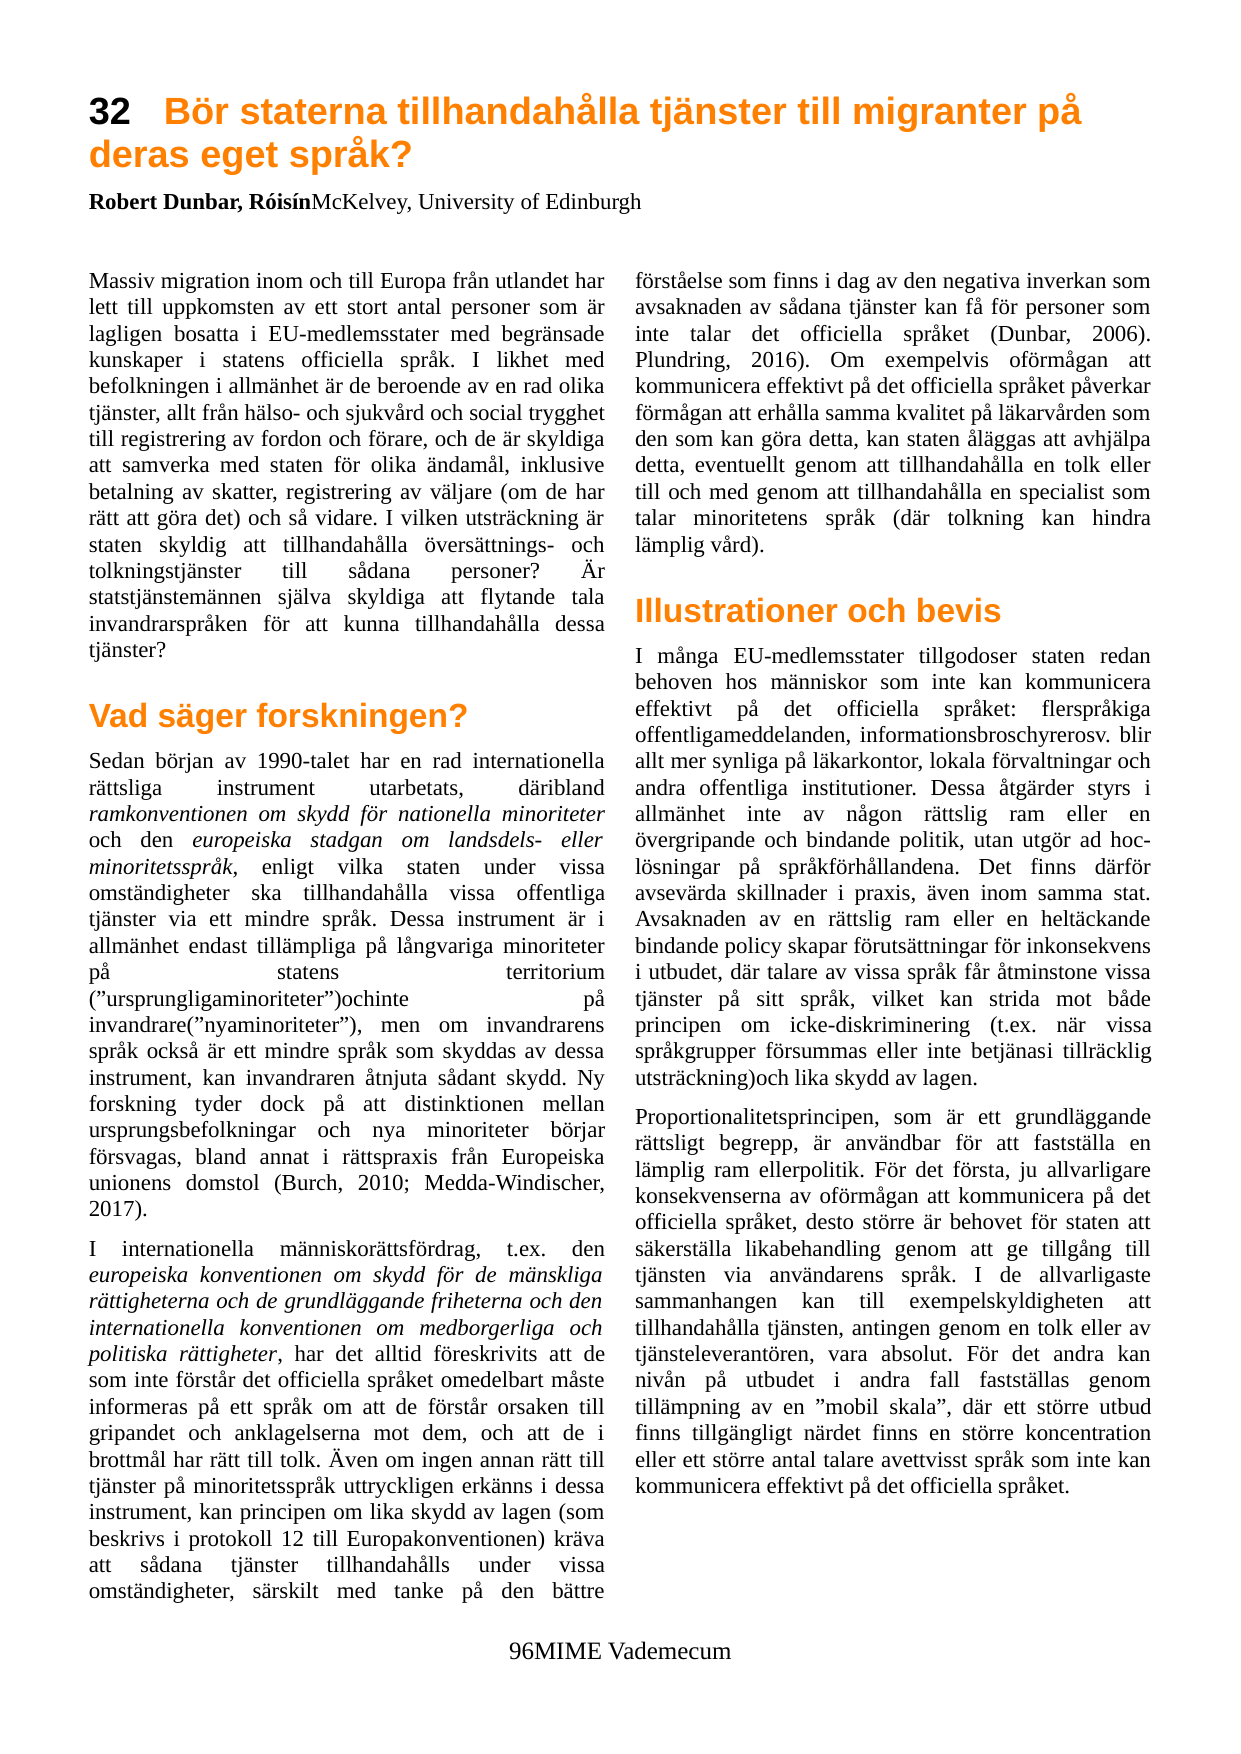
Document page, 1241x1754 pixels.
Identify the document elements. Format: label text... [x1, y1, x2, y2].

text I många EU-medlemsstater tillgodoser staten redan behoven hos människor som inte kan kommunicera effektivt på det officiella språket: flerspråkiga offentligameddelanden, informationsbroschyrerosv. blir allt mer synliga på läkarkontor, lokala förvaltningar och andra offentliga institutioner. Dessa åtgärder styrs i allmänhet inte av någon rättslig ram eller en övergripande och bindande politik, utan utgör ad hoc-lösningar på språkförhållandena. Det finns därför avsevärda skillnader i praxis, även inom samma stat. Avsaknaden av en rättslig ram eller en heltäckande bindande policy skapar förutsättningar för inkonsekvens i utbudet, där talare av vissa språk får åtminstone vissa tjänster på sitt språk, vilket kan strida mot både principen om icke-diskriminering (t.ex. när vissa språkgrupper försummas eller inte betjänasi tillräcklig utsträckning)och lika skydd av lagen. [635, 642, 1152, 1090]
subtitle Illustrationer och bevis [635, 591, 1152, 629]
text förståelse som finns i dag av den negativa inverkan som avsaknaden av sådana tjänster kan få för personer som inte talar det officiella språket (Dunbar, 2006). Plundring, 2016). Om exempelvis oförmågan att kommunicera effektivt på det officiella språket påverkar förmågan att erhålla samma kvalitet på läkarvården som den som kan göra detta, kan staten åläggas att avhjälpa detta, eventuellt genom att tillhandahålla en tolk eller till och med genom att tillhandahålla en specialist som talar minoritetens språk (där tolkning kan hindra lämplig vård). [635, 267, 1152, 557]
text Massiv migration inom och till Europa från utlandet har lett till uppkomsten av ett stort antal personer som är lagligen bosatta i EU-medlemsstater med begränsade kunskaper i statens officiella språk. I likhet med befolkningen i allmänhet är de beroende av en rad olika tjänster, allt från hälso- och sjukvård och social trygghet till registrering av fordon och förare, och de är skyldiga att samverka med staten för olika ändamål, inklusive betalning av skatter, registrering av väljare (om de har rätt att göra det) och så vidare. I vilken utsträckning är staten skyldig att tillhandahålla översättnings- och tolkningstjänster till sådana personer? Är statstjänstemännen själva skyldiga att flytande tala invandrarspråken för att kunna tillhandahålla dessa tjänster? [88, 267, 605, 662]
subtitle Bör staterna tillhandahålla tjänster till migranter på deras eget språk? [88, 88, 1152, 176]
text Sedan början av 1990-talet har en rad internationella rättsliga instrument utarbetats, däribland ramkonventionen om skydd för nationella minoriteter och den europeiska stadgan om landsdels- eller minoritetsspråk, enligt vilka staten under vissa omständigheter ska tillhandahålla vissa offentliga tjänster via ett mindre språk. Dessa instrument är i allmänhet endast tillämpliga på långvariga minoriteter på statens territorium (”ursprungligaminoriteter”)ochinte på invandrare(”nyaminoriteter”), men om invandrarens språk också är ett mindre språk som skyddas av dessa instrument, kan invandraren åtnjuta sådant skydd. Ny forskning tyder dock på att distinktionen mellan ursprungsbefolkningar och nya minoriteter börjar försvagas, bland annat i rättspraxis från Europeiska unionens domstol (Burch, 2010; Medda-Windischer, 2017). [88, 747, 605, 1222]
text Robert Dunbar, RóisínMcKelvey, University of Edinburgh [88, 188, 1152, 215]
subtitle Vad säger forskningen? [88, 696, 605, 735]
text Proportionalitetsprincipen, som är ett grundläggande rättsligt begrepp, är användbar för att fastställa en lämplig ram ellerpolitik. För det första, ju allvarligare konsekvenserna av oförmågan att kommunicera på det officiella språket, desto större är behovet för staten att säkerställa likabehandling genom att ge tillgång till tjänsten via användarens språk. I de allvarligaste sammanhangen kan till exempelskyldigheten att tillhandahålla tjänsten, antingen genom en tolk eller av tjänsteleverantören, vara absolut. För det andra kan nivån på utbudet i andra fall fastställas genom tillämpning av en ”mobil skala”, där ett större utbud finns tillgängligt närdet finns en större koncentration eller ett större antal talare avettvisst språk som inte kan kommunicera effektivt på det officiella språket. [635, 1103, 1152, 1498]
text I internationella människorättsfördrag, t.ex. den europeiska konventionen om skydd för de mänskliga rättigheterna och de grundläggande friheterna och den internationella konventionen om medborgerliga och politiska rättigheter, har det alltid föreskrivits att de som inte förstår det officiella språket omedelbart måste informeras på ett språk om att de förstår orsaken till gripandet och anklagelserna mot dem, och att de i brottmål har rätt till tolk. Även om ingen annan rätt till tjänster på minoritetsspråk uttryckligen erkänns i dessa instrument, kan principen om lika skydd av lagen (som beskrivs i protokoll 12 till Europakonventionen) kräva att sådana tjänster tillhandahålls under vissa omständigheter, särskilt med tanke på den bättre [88, 1235, 605, 1604]
